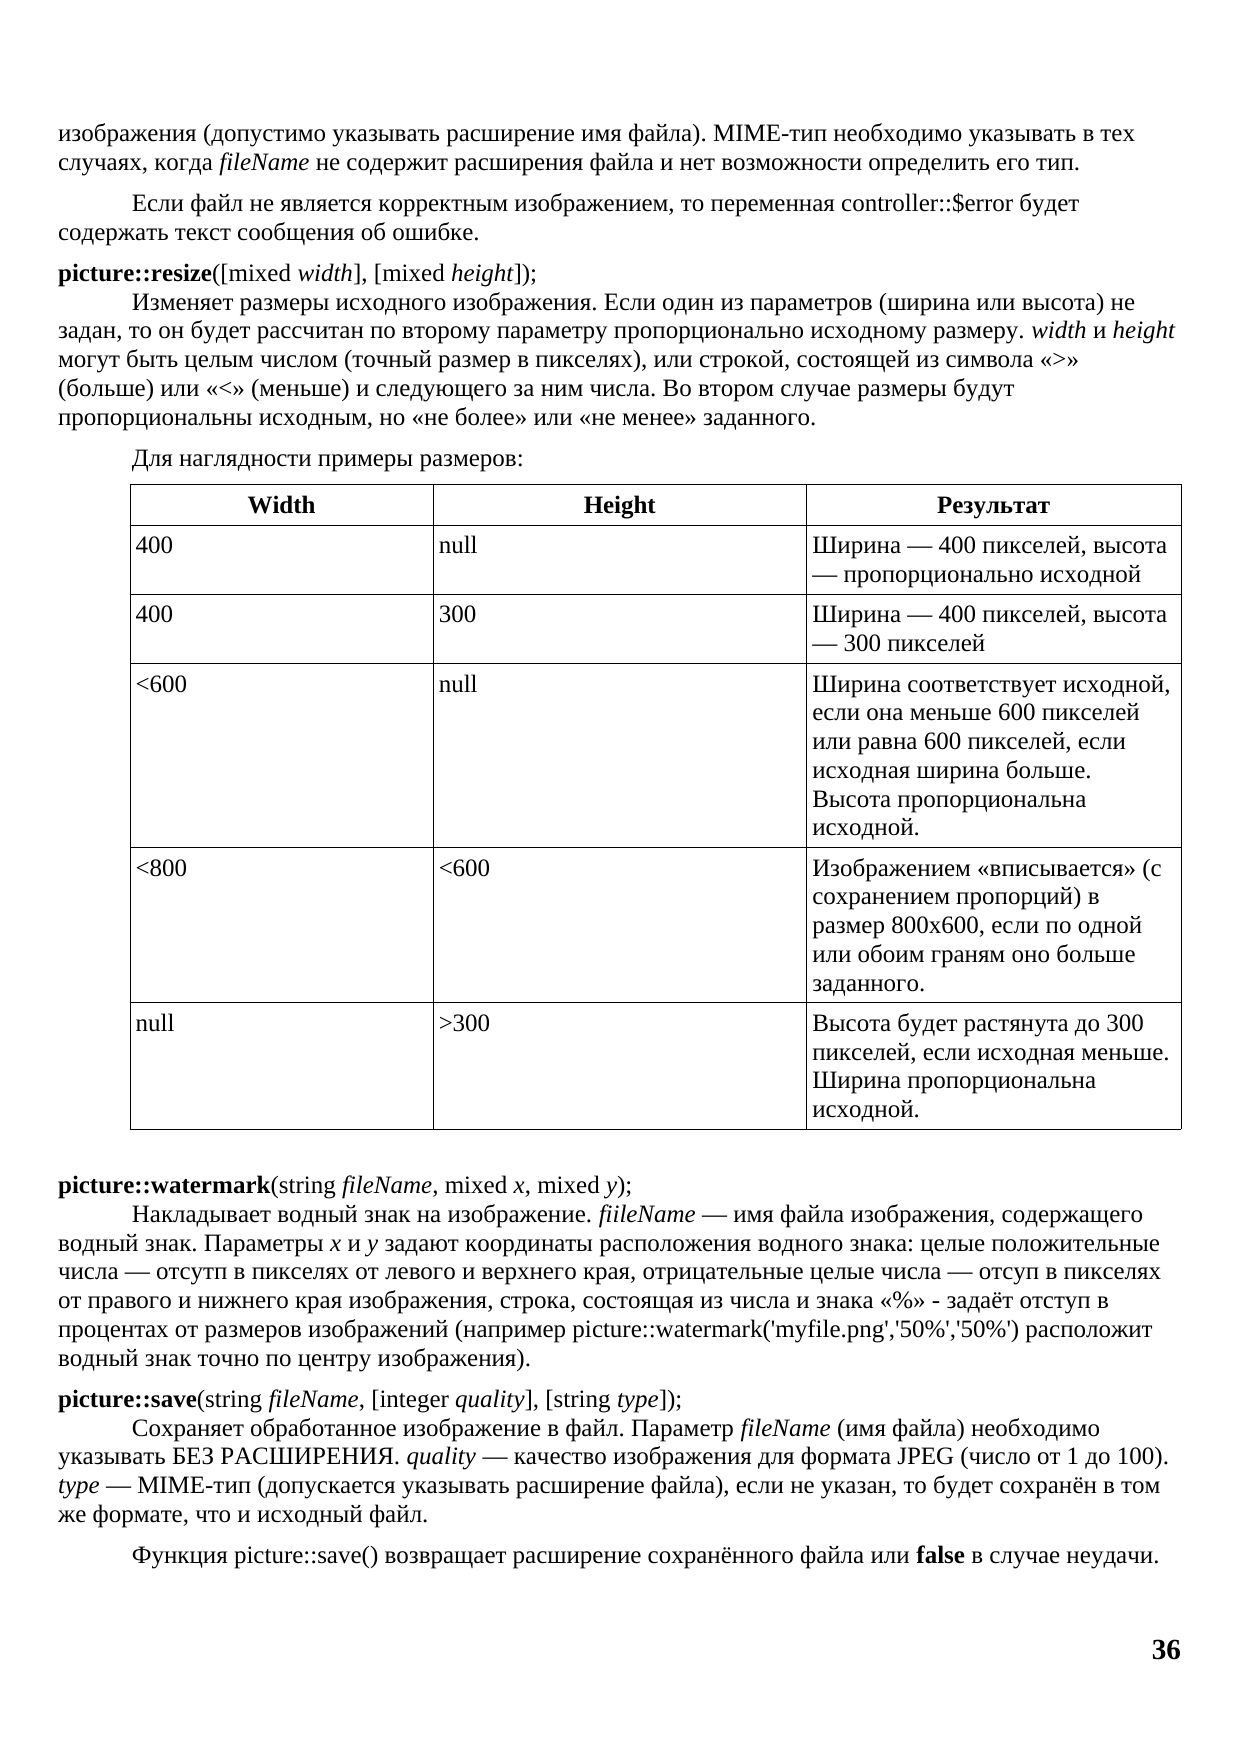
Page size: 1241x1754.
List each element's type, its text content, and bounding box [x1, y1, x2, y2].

text picture::watermark(string fileName, mixed x, mixed y); Накладывает водный знак на изображение. fiileName — имя файла изображения, содержащего водный знак. Параметры x и y задают координаты расположения водного знака: целые положительные числа — отсутп в пикселях от левого и верхнего края, отрицательные целые числа — отсуп в пикселях от правого и нижнего края изображения, строка, состоящая из числа и знака «%» - задаёт отступ в процентах от размеров изображений (например picture::watermark('myfile.png','50%','50%') расположит водный знак точно по центру изображения). [58, 1170, 1181, 1371]
table_cell Ширина соответствует исходной, если она меньше 600 пикселей или равна 600 пикселей, если исходная ширина больше. Высота пропорциональна исходной. [807, 664, 1181, 847]
table_cell null [131, 1003, 433, 1129]
text Функция picture::save() возвращает расширение сохранённого файла или false в случае неудачи. [58, 1540, 1181, 1569]
table_cell >300 [434, 1003, 806, 1129]
table_cell <600 [434, 848, 806, 1002]
table_cell 400 [131, 526, 433, 594]
text изображения (допустимо указывать расширение имя файла). MIME-тип необходимо указывать в тех случаях, когда fileName не содержит расширения файла и нет возможности определить его тип. [58, 118, 1181, 176]
text Если файл не является корректным изображением, то переменная controller::$error будет содержать текст сообщения об ошибке. [58, 188, 1181, 246]
table_cell Высота будет растянута до 300 пикселей, если исходная меньше. Ширина пропорциональна исходной. [807, 1003, 1181, 1129]
table_header Результат [807, 485, 1181, 525]
table_header Width [131, 485, 433, 525]
table_cell null [434, 664, 806, 847]
table_cell Изображением «вписывается» (с сохранением пропорций) в размер 800x600, если по одной или обоим граням оно больше заданного. [807, 848, 1181, 1002]
table_header Height [434, 485, 806, 525]
table_cell Ширина — 400 пикселей, высота — пропорционально исходной [807, 526, 1181, 594]
text picture::save(string fileName, [integer quality], [string type]); Сохраняет обработанное изображение в файл. Параметр fileName (имя файла) необходимо указывать БЕЗ РАСШИРЕНИЯ. quality — качество изображения для формата JPEG (число от 1 до 100). type — MIME-тип (допускается указывать расширение файла), если не указан, то будет сохранён в том же формате, что и исходный файл. [58, 1384, 1181, 1528]
table_cell 300 [434, 595, 806, 663]
text picture::resize([mixed width], [mixed height]); Изменяет размеры исходного изображения. Если один из параметров (ширина или высота) не задан, то он будет рассчитан по второму параметру пропорционально исходному размеру. width и height могут быть целым числом (точный размер в пикселях), или строкой, состоящей из символа «>» (больше) или «<» (меньше) и следующего за ним числа. Во втором случае размеры будут пропорциональны исходным, но «не более» или «не менее» заданного. [58, 258, 1181, 431]
table_cell Ширина — 400 пикселей, высота — 300 пикселей [807, 595, 1181, 663]
table_cell null [434, 526, 806, 594]
table_cell <600 [131, 664, 433, 847]
text Для наглядности примеры размеров: [58, 443, 1181, 472]
table_cell 400 [131, 595, 433, 663]
table_cell <800 [131, 848, 433, 1002]
